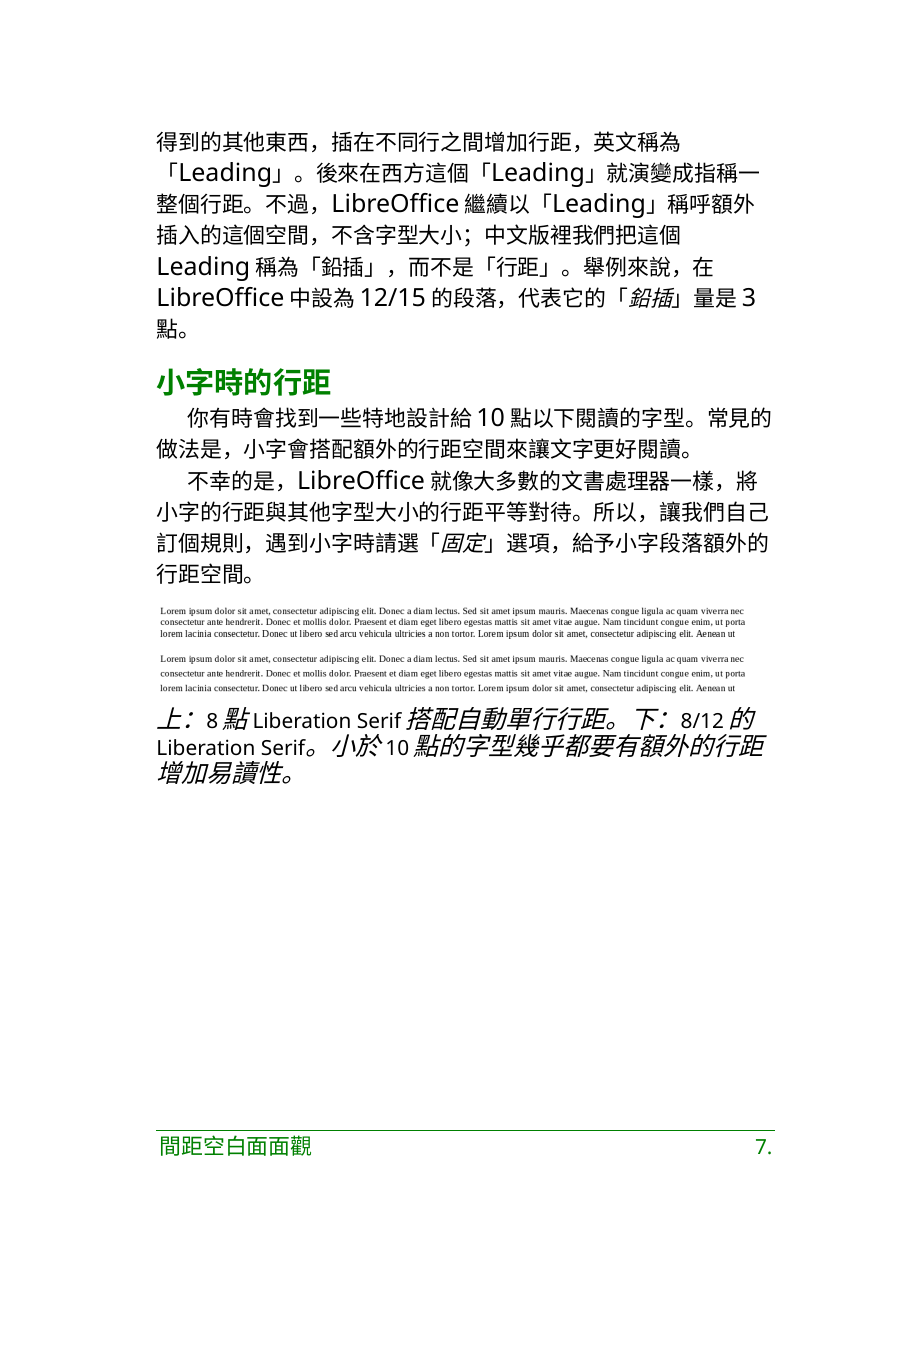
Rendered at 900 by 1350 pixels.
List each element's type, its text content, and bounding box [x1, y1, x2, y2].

table_cell 上：8點Liberation Serif搭配自動單行行距。下：8/12的Liberation Serif。小於10點的字型幾乎都要有額外的行距增加易讀性。 [156, 699, 775, 788]
picture [156, 604, 749, 695]
text 得到的其他東西，插在不同行之間增加行距，英文稱為「Leading」。後來在西方這個「Leading」就演變成指稱一整個行距。不過，LibreOffice繼續以「Leading」稱呼額外插入的這個空間，不含字型大小；中文版裡我們把這個Leading稱為「鉛插」，而不是「行距」。舉例來說，在LibreOffice中設為12/15的段落，代表它的「鉛插」量是3點。 [156, 125, 775, 344]
subtitle 小字時的行距 [156, 359, 775, 402]
text 不幸的是，LibreOffice就像大多數的文書處理器一樣，將小字的行距與其他字型大小的行距平等對待。所以，讓我們自己訂個規則，遇到小字時請選「固定」選項，給予小字段落額外的行距空間。 [156, 464, 775, 589]
text 你有時會找到一些特地設計給10點以下閱讀的字型。常見的做法是，小字會搭配額外的行距空間來讓文字更好閱讀。 [156, 402, 775, 464]
table_header [156, 605, 775, 698]
